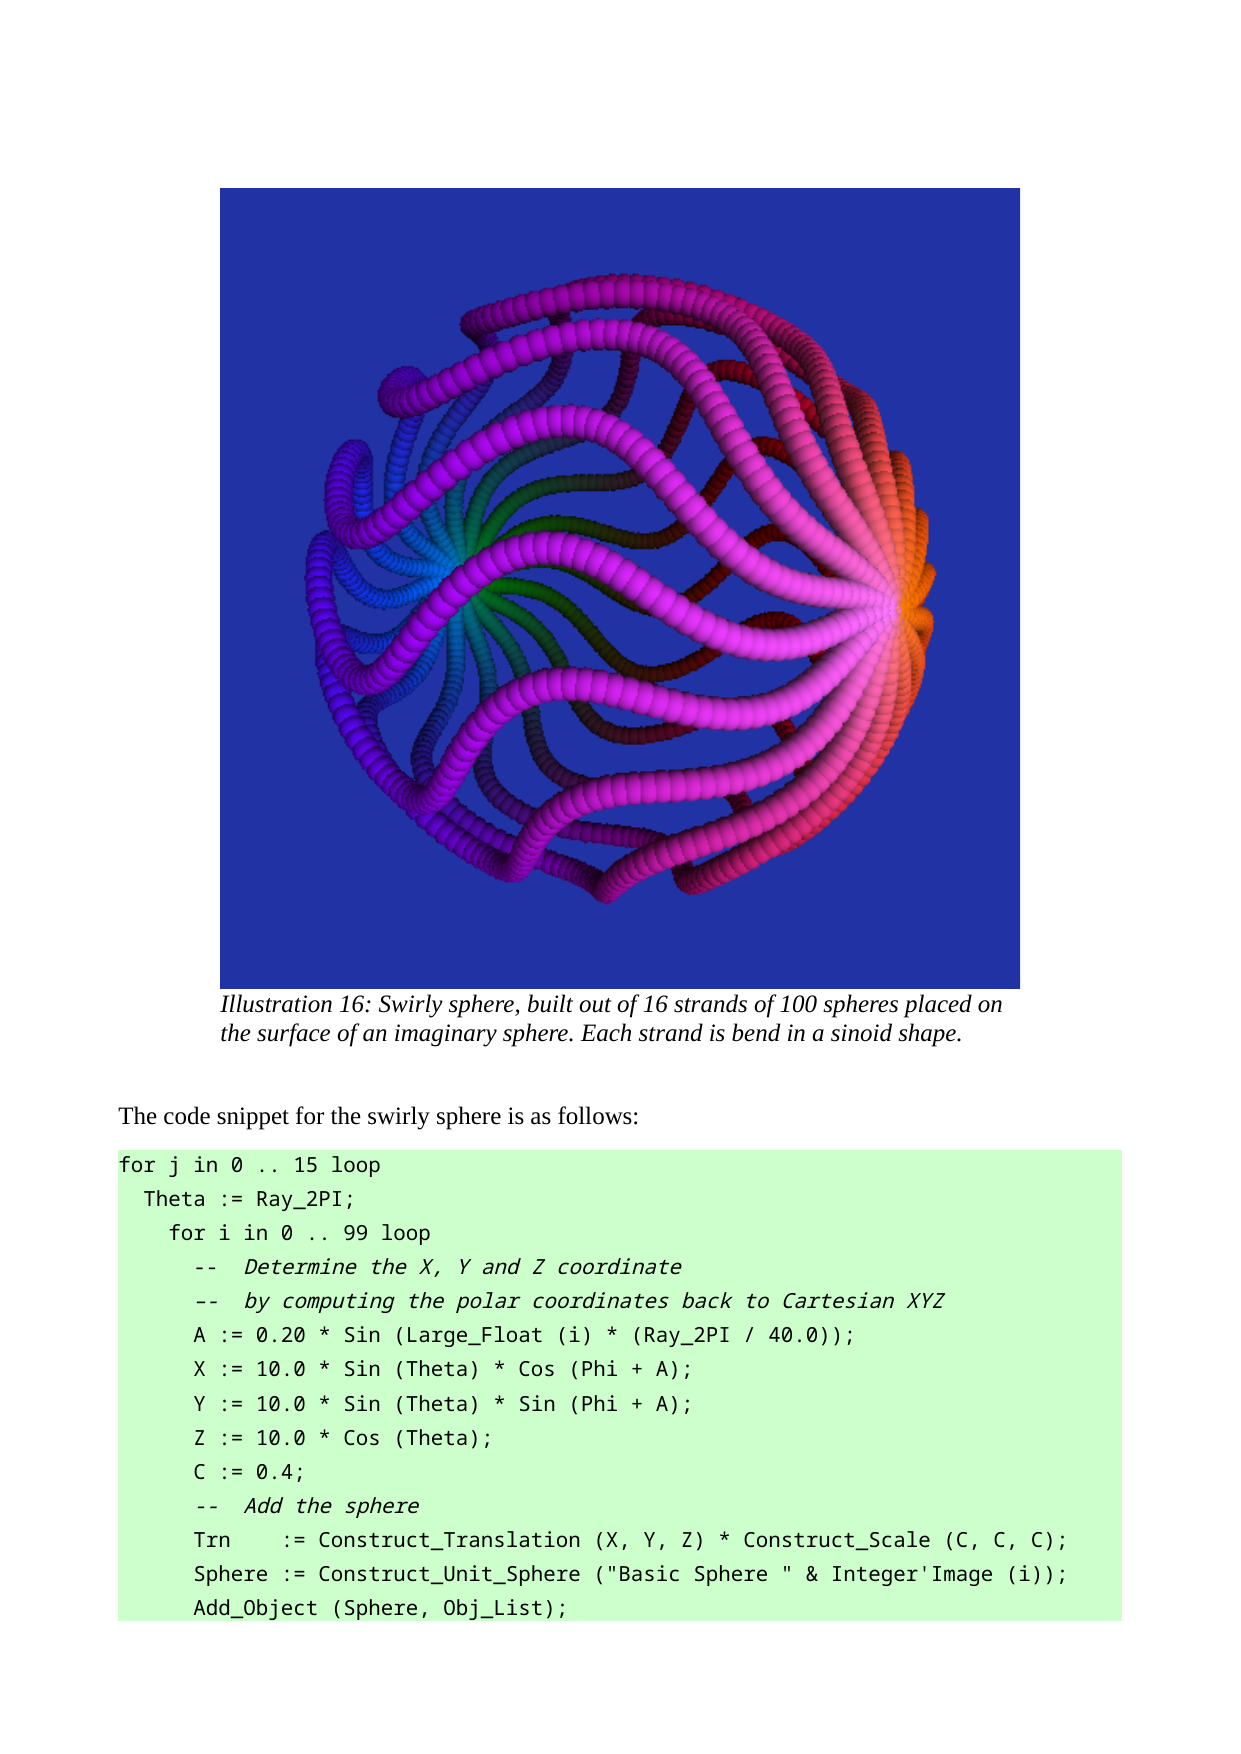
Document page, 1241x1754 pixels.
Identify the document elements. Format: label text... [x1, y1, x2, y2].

text A := 0.20 * Sin (Large_Float (i) * (Ray_2PI / 40.0)); [118, 1321, 1122, 1349]
text for j in 0 .. 15 loop [118, 1150, 1122, 1179]
text -- Determine the X, Y and Z coordinate [118, 1252, 1122, 1281]
text Illustration 16: Swirly sphere, built out of 16 strands of 100 spheres placed on the surface of an imaginary sphere. Each strand is bend in a sinoid shape. [220, 989, 1020, 1046]
text The code snippet for the swirly sphere is as follows: [118, 1101, 1122, 1130]
text Add_Object (Sphere, Obj_List); [118, 1593, 1122, 1621]
picture [220, 188, 1020, 989]
text Z := 10.0 * Cos (Theta); [118, 1423, 1122, 1451]
text C := 0.4; [118, 1457, 1122, 1485]
text for i in 0 .. 99 loop [118, 1218, 1122, 1247]
text Sphere := Construct_Unit_Sphere ("Basic Sphere " & Integer'Image (i)); [118, 1559, 1122, 1587]
text Theta := Ray_2PI; [118, 1184, 1122, 1213]
text Y := 10.0 * Sin (Theta) * Sin (Phi + A); [118, 1389, 1122, 1417]
text X := 10.0 * Sin (Theta) * Cos (Phi + A); [118, 1354, 1122, 1383]
text Trn := Construct_Translation (X, Y, Z) * Construct_Scale (C, C, C); [118, 1525, 1122, 1553]
text –- by computing the polar coordinates back to Cartesian XYZ [118, 1286, 1122, 1315]
text -- Add the sphere [118, 1491, 1122, 1519]
